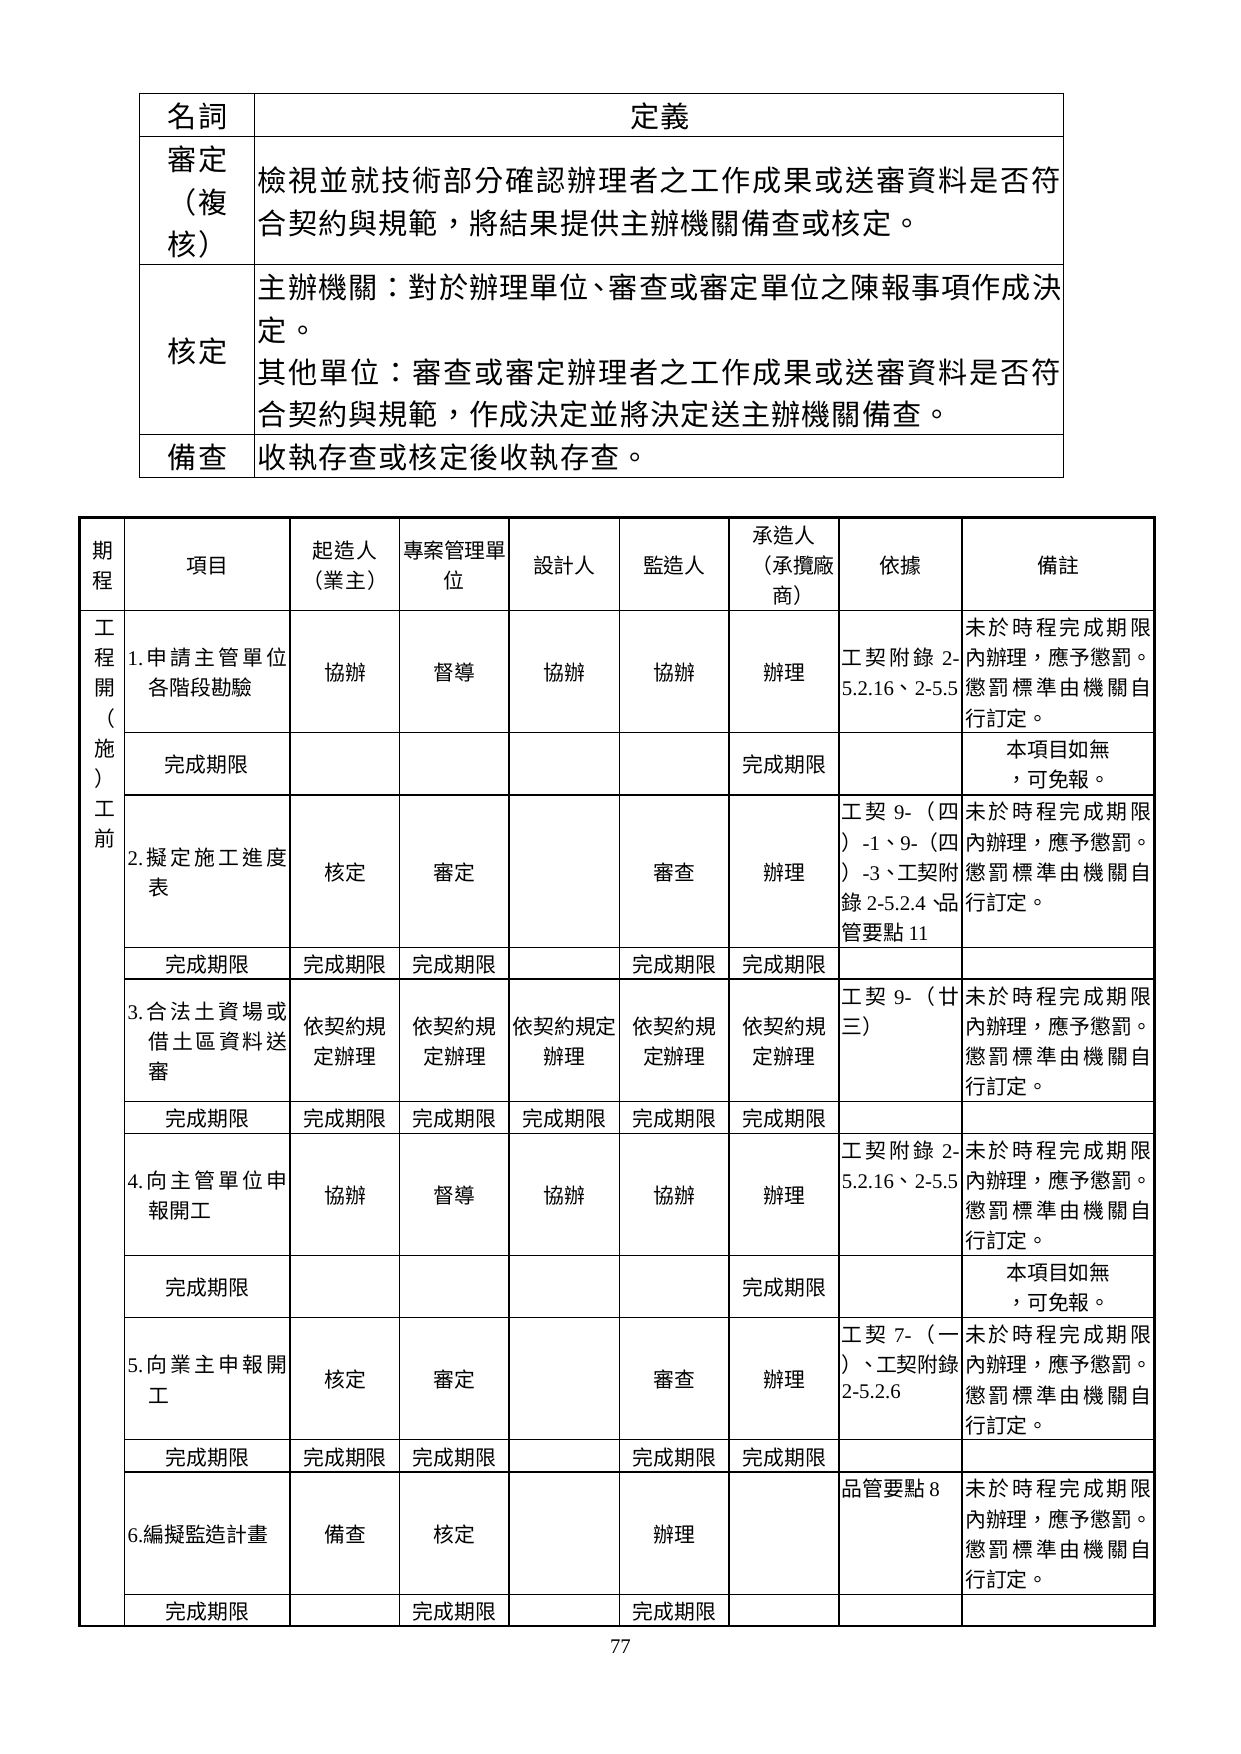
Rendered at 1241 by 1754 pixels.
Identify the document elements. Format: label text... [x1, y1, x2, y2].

table_cell [400, 733, 508, 794]
table_cell [291, 1595, 399, 1625]
table_cell 完成期限 [125, 948, 289, 978]
table_cell 未於時程完成期限內辦理，應予懲罰。 懲罰標準由機關自行訂定。 [963, 1318, 1153, 1439]
table_cell 完成期限 [620, 1440, 728, 1471]
table_cell 完成期限 [620, 1595, 728, 1625]
table_cell [291, 733, 399, 794]
table_cell 完成期限 [125, 1256, 289, 1317]
table_cell 審查 [620, 796, 728, 947]
table_cell [840, 733, 961, 794]
table_cell 依契約規定辦理 [620, 980, 728, 1101]
table_cell 完成期限 [291, 1102, 399, 1132]
table_cell [400, 1256, 508, 1317]
table_header 定義 [255, 94, 1063, 136]
table_cell [963, 1440, 1153, 1471]
table_cell 工契9-（廿三） [840, 980, 961, 1101]
table_cell 完成期限 [125, 1440, 289, 1471]
table_cell 辦理 [730, 1134, 838, 1255]
table_cell [840, 1440, 961, 1471]
table_cell [510, 1318, 619, 1439]
table_cell 依契約規定辦理 [730, 980, 838, 1101]
table_cell 工契9-（四）-1、9-（四）-3、工契附錄2-5.2.4、品管要點11 [840, 796, 961, 947]
table_cell 協辦 [620, 611, 728, 732]
table_cell 備查 [140, 435, 254, 477]
table_cell [620, 733, 728, 794]
table_header 監造人 [620, 519, 728, 609]
table_cell 協辦 [510, 611, 619, 732]
table_cell 備查 [291, 1473, 399, 1593]
table_cell 工程開（施）工前 [81, 611, 124, 1625]
table_cell [291, 1256, 399, 1317]
table_cell [840, 1102, 961, 1132]
table_header 期程 [81, 519, 124, 609]
table_cell 辦理 [730, 1318, 838, 1439]
table_header 名詞 [140, 94, 254, 136]
table_cell 完成期限 [400, 1102, 508, 1132]
table_cell 完成期限 [291, 1440, 399, 1471]
table_header 設計人 [510, 519, 619, 609]
table_cell 依契約規定辦理 [400, 980, 508, 1101]
table_cell 協辦 [291, 1134, 399, 1255]
table_cell 核定 [291, 1318, 399, 1439]
table_cell 未於時程完成期限內辦理，應予懲罰。 懲罰標準由機關自行訂定。 [963, 611, 1153, 732]
table_cell 6.編擬監造計畫 [125, 1473, 289, 1593]
table_header 專案管理單位 [400, 519, 508, 609]
table_cell 收執存查或核定後收執存查。 [255, 435, 1063, 477]
table_cell 工契附錄2-5.2.16、2-5.5 [840, 1134, 961, 1255]
table_cell 工契7-（一）、工契附錄2-5.2.6 [840, 1318, 961, 1439]
table_cell 辦理 [730, 611, 838, 732]
table_cell 完成期限 [125, 733, 289, 794]
table_cell 完成期限 [730, 733, 838, 794]
table_cell 本項目如無 ，可免報。 [963, 1256, 1153, 1317]
table_cell 檢視並就技術部分確認辦理者之工作成果或送審資料是否符合契約與規範，將結果提供主辦機關備查或核定。 [255, 137, 1063, 264]
table_cell [963, 1595, 1153, 1625]
table_cell [620, 1256, 728, 1317]
table_cell 未於時程完成期限內辦理，應予懲罰。 懲罰標準由機關自行訂定。 [963, 980, 1153, 1101]
table_cell 完成期限 [510, 1102, 619, 1132]
table_cell 依契約規定辦理 [510, 980, 619, 1101]
table_cell 核定 [140, 265, 254, 434]
table_cell 5.向業主申報開工 [125, 1318, 289, 1439]
table_cell 完成期限 [400, 1440, 508, 1471]
table_cell 督導 [400, 1134, 508, 1255]
table_cell 完成期限 [730, 1256, 838, 1317]
table_cell [840, 948, 961, 978]
table_cell 協辦 [620, 1134, 728, 1255]
table_cell [510, 1440, 619, 1471]
table_cell 審定 [400, 1318, 508, 1439]
table_cell [840, 1595, 961, 1625]
table_cell 3.合法土資場或借土區資料送審 [125, 980, 289, 1101]
table_cell 完成期限 [730, 1102, 838, 1132]
table_cell 完成期限 [730, 1440, 838, 1471]
table_cell [510, 733, 619, 794]
table_header 依據 [840, 519, 961, 609]
table_cell [510, 1473, 619, 1593]
table_cell 未於時程完成期限內辦理，應予懲罰。 懲罰標準由機關自行訂定。 [963, 1473, 1153, 1593]
table_cell 核定 [400, 1473, 508, 1593]
table_cell 完成期限 [291, 948, 399, 978]
table_cell 完成期限 [125, 1102, 289, 1132]
table_cell [510, 948, 619, 978]
table_cell 完成期限 [730, 948, 838, 978]
table_cell [730, 1595, 838, 1625]
table_cell 辦理 [620, 1473, 728, 1593]
table_cell 工契附錄2-5.2.16、2-5.5 [840, 611, 961, 732]
table_header 承造人（承攬廠商） [730, 519, 838, 609]
table_cell [510, 1256, 619, 1317]
table_cell 未於時程完成期限內辦理，應予懲罰。 懲罰標準由機關自行訂定。 [963, 1134, 1153, 1255]
table_cell 本項目如無 ，可免報。 [963, 733, 1153, 794]
table_cell 協辦 [291, 611, 399, 732]
table_cell [963, 948, 1153, 978]
table_cell 審查 [620, 1318, 728, 1439]
table_cell 未於時程完成期限內辦理，應予懲罰。 懲罰標準由機關自行訂定。 [963, 796, 1153, 947]
table_cell 協辦 [510, 1134, 619, 1255]
table_cell 督導 [400, 611, 508, 732]
table_cell [963, 1102, 1153, 1132]
table_cell 完成期限 [620, 1102, 728, 1132]
table_cell 辦理 [730, 796, 838, 947]
table_cell 完成期限 [400, 1595, 508, 1625]
table_header 備註 [963, 519, 1153, 609]
table_header 起造人（業主） [291, 519, 399, 609]
table_cell 完成期限 [620, 948, 728, 978]
table_cell [840, 1256, 961, 1317]
table_cell 審定 （複核） [140, 137, 254, 264]
table_cell 2.擬定施工進度表 [125, 796, 289, 947]
table_cell 品管要點8 [840, 1473, 961, 1593]
table_cell [510, 1595, 619, 1625]
table_cell 1.申請主管單位各階段勘驗 [125, 611, 289, 732]
table_cell 完成期限 [125, 1595, 289, 1625]
table_cell 4.向主管單位申報開工 [125, 1134, 289, 1255]
table_cell [730, 1473, 838, 1593]
table_cell 審定 [400, 796, 508, 947]
table_cell 完成期限 [400, 948, 508, 978]
table_cell 核定 [291, 796, 399, 947]
table_cell 依契約規定辦理 [291, 980, 399, 1101]
table_cell 主辦機關：對於辦理單位、審查或審定單位之陳報事項作成決定。 其他單位：審查或審定辦理者之工作成果或送審資料是否符合契約與規範，作成決定並將決定送主辦機關備查。 [255, 265, 1063, 434]
table_cell [510, 796, 619, 947]
table_header 項目 [125, 519, 289, 609]
